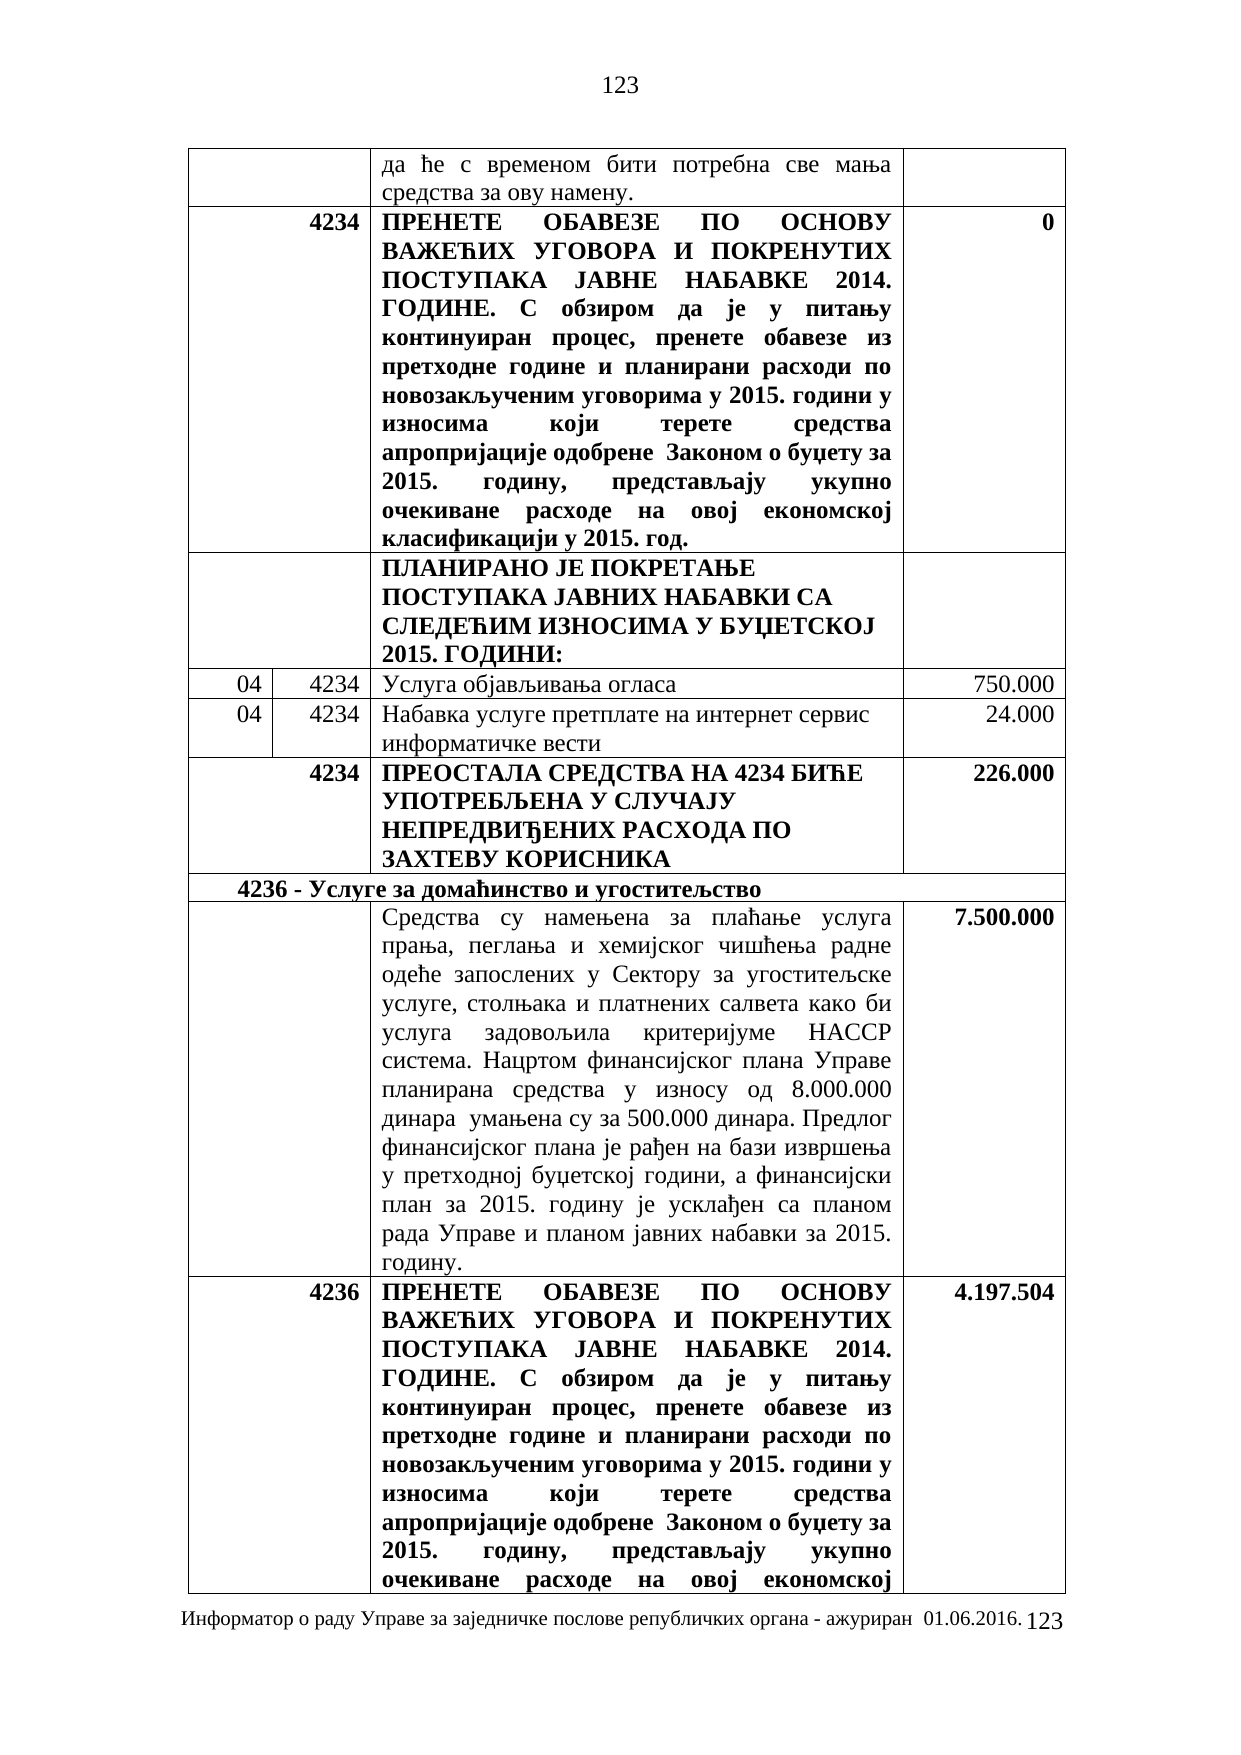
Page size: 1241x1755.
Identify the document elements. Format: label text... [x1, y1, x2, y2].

table_cell [189, 902, 370, 1276]
table_cell ПРЕНЕТЕ ОБАВЕЗЕ ПО ОСНОВУ ВАЖЕЋИХ УГОВОРА И ПОКРЕНУТИХ ПОСТУПАКА ЈАВНЕ НАБАВКЕ 2014. ГОДИНЕ. С обзиром да је у питању континуиран процес, пренете обавезе из претходне године и планирани расходи по новозакљученим уговорима у 2015. години у износима који терете средства апропријације одобрене Законом о буџету за 2015. годину, представљају укупно очекиване расходе на овој економској [371, 1277, 903, 1593]
table_cell 226.000 [904, 758, 1065, 873]
table_cell Средства су намењена за плаћање услуга прања, пеглања и хемијског чишћења радне одеће запослених у Сектору за угоститељске услуге, столњака и платнених салвета како би услуга задовољила критеријуме НАССР система. Нацртом финансијског плана Управе планирана средства у износу од 8.000.000 динара умањена су за 500.000 динара. Предлог финансијског плана је рађен на бази извршења у претходној буџетској години, а финансијски план за 2015. годину је усклађен са планом рада Управе и планом јавних набавки за 2015. годину. [371, 902, 903, 1276]
table_cell 4234 [273, 699, 370, 757]
table_cell 0 [904, 207, 1065, 552]
table_cell 4234 [189, 758, 370, 873]
table_cell Услуга објављивања огласа [371, 669, 903, 698]
table_cell ПРЕНЕТЕ ОБАВЕЗЕ ПО ОСНОВУ ВАЖЕЋИХ УГОВОРА И ПОКРЕНУТИХ ПОСТУПАКА ЈАВНЕ НАБАВКЕ 2014. ГОДИНЕ. С обзиром да је у питању континуиран процес, пренете обавезе из претходне године и планирани расходи по новозакљученим уговорима у 2015. години у износима који терете средства апропријације одобрене Законом о буџету за 2015. годину, представљају укупно очекиване расходе на овој економској класификацији у 2015. год. [371, 207, 903, 552]
table_cell ПЛАНИРАНО ЈЕ ПОКРЕТАЊЕ ПОСТУПАКА ЈАВНИХ НАБАВКИ СА СЛЕДЕЋИМ ИЗНОСИМА У БУЏЕТСКОЈ 2015. ГОДИНИ: [371, 553, 903, 668]
table_cell да ће с временом бити потребна све мања средства за ову намену. [371, 149, 903, 206]
table_cell 750.000 [904, 669, 1065, 698]
table_cell 7.500.000 [904, 902, 1065, 1276]
table_cell 04 [189, 669, 272, 698]
table_cell 4236 - Услуге за домаћинство и угоститељство [189, 874, 1065, 901]
table_cell 04 [189, 699, 272, 757]
table_cell [189, 553, 370, 668]
table_cell 4234 [189, 207, 370, 552]
table_cell 4.197.504 [904, 1277, 1065, 1593]
table_cell ПРЕОСТАЛА СРЕДСТВА НА 4234 БИЋЕ УПОТРЕБЉЕНА У СЛУЧАЈУ НЕПРЕДВИЂЕНИХ РАСХОДА ПО ЗАХТЕВУ КОРИСНИКА [371, 758, 903, 873]
table_cell Набавка услуге претплате на интернет сервис информатичке вести [371, 699, 903, 757]
table_cell [904, 149, 1065, 206]
table_cell 4234 [273, 669, 370, 698]
table_cell 4236 [189, 1277, 370, 1593]
table_cell [189, 149, 370, 206]
table_cell 24.000 [904, 699, 1065, 757]
table_cell [904, 553, 1065, 668]
